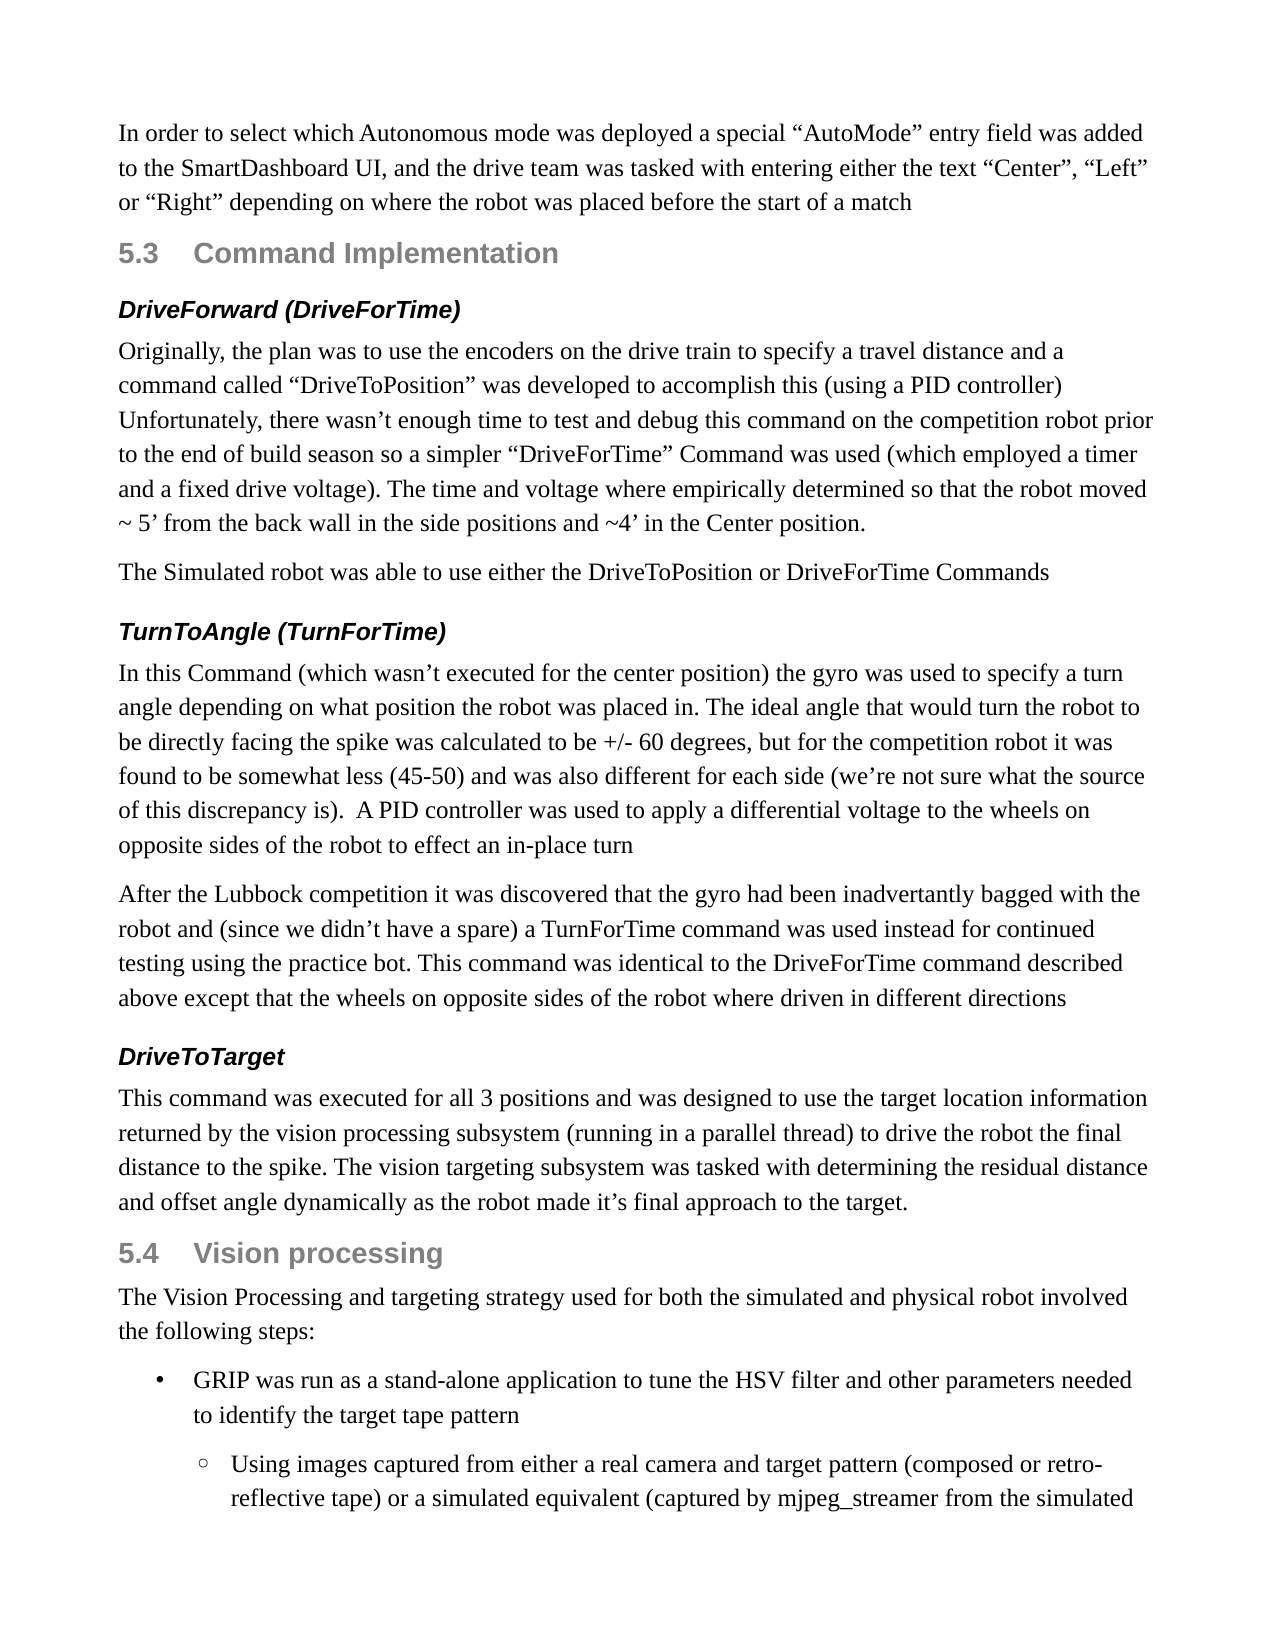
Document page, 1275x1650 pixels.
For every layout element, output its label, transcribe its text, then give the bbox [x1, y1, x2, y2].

list Using images captured from either a real camera and target pattern (composed or retro-reflective tape) or a simulated equivalent (captured by mjpeg_streamer from the simulated [193, 1449, 1157, 1512]
subtitle Command Implementation [118, 236, 1157, 270]
text In order to select which Autonomous mode was deployed a special “AutoMode” entry field was added to the SmartDashboard UI, and the drive team was tasked with entering either the text “Center”, “Left” or “Right” depending on where the robot was placed before the start of a match [118, 118, 1157, 216]
text This command was executed for all 3 positions and was designed to use the target location information returned by the vision processing subsystem (running in a parallel thread) to drive the robot the final distance to the spike. The vision targeting subsystem was tasked with determining the residual distance and offset angle dynamically as the robot made it’s final approach to the target. [118, 1083, 1157, 1215]
subtitle DriveForward (DriveForTime) [118, 295, 1157, 323]
text In this Command (which wasn’t executed for the center position) the gyro was used to specify a turn angle depending on what position the robot was placed in. The ideal angle that would turn the robot to be directly facing the spike was calculated to be +/- 60 degrees, but for the competition robot it was found to be somewhat less (45-50) and was also different for each side (we’re not sure what the source of this discrepancy is). A PID controller was used to apply a differential voltage to the wheels on opposite sides of the robot to effect an in-place turn [118, 658, 1157, 859]
subtitle DriveToTarget [118, 1042, 1157, 1071]
subtitle Vision processing [118, 1236, 1157, 1269]
text The Simulated robot was able to use either the DriveToPosition or DriveForTime Commands [118, 557, 1157, 586]
text Originally, the plan was to use the encoders on the drive train to specify a travel distance and a command called “DriveToPosition” was developed to accomplish this (using a PID controller) Unfortunately, there wasn’t enough time to test and debug this command on the competition robot prior to the end of build season so a simpler “DriveForTime” Command was used (which employed a timer and a fixed drive voltage). The time and voltage where empirically determined so that the robot moved ~ 5’ from the back wall in the side positions and ~4’ in the Center position. [118, 336, 1157, 537]
subtitle TurnToAngle (TurnForTime) [118, 617, 1157, 645]
text The Vision Processing and targeting strategy used for both the simulated and physical robot involved the following steps: [118, 1282, 1157, 1345]
list GRIP was run as a stand-alone application to tune the HSV filter and other parameters needed to identify the target tape pattern [156, 1365, 1157, 1428]
text After the Lubbock competition it was discovered that the gyro had been inadvertantly bagged with the robot and (since we didn’t have a spare) a TurnForTime command was used instead for continued testing using the practice bot. This command was identical to the DriveForTime command described above except that the wheels on opposite sides of the robot where driven in different directions [118, 879, 1157, 1011]
